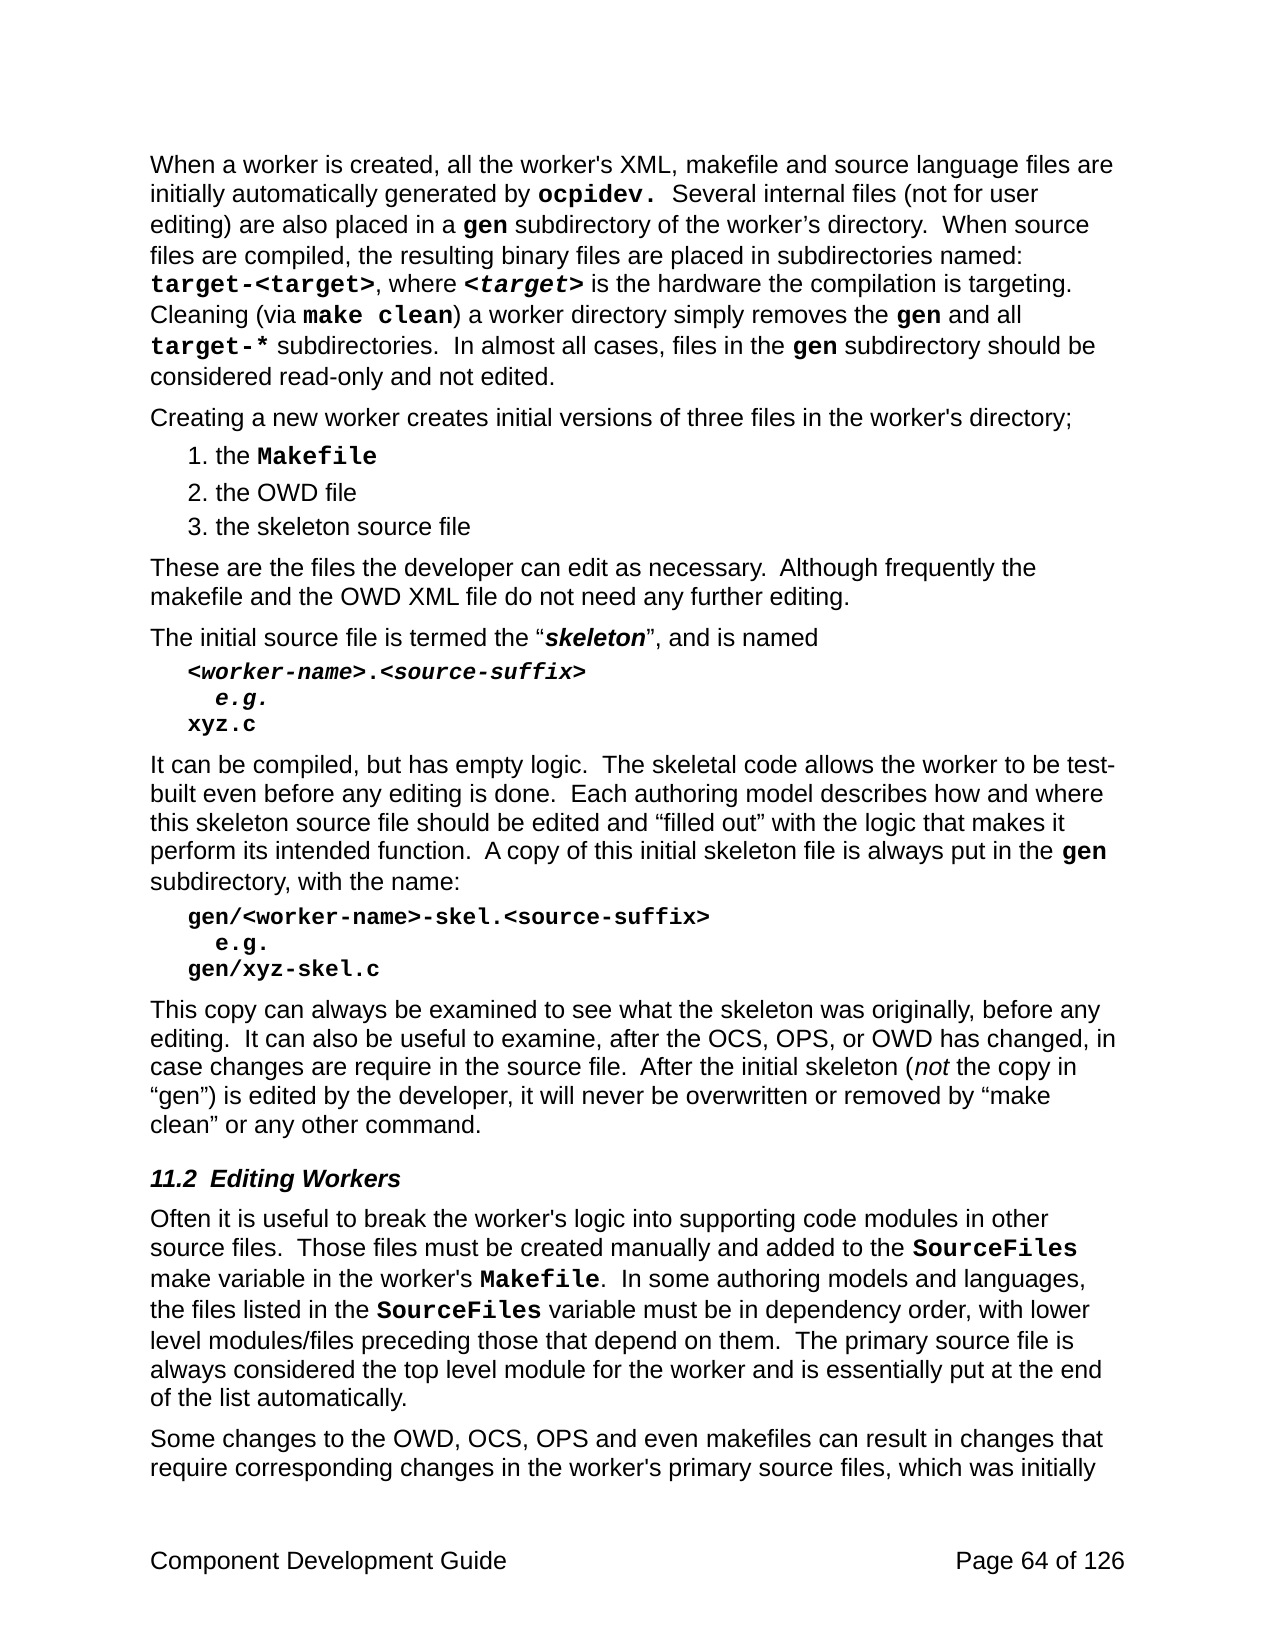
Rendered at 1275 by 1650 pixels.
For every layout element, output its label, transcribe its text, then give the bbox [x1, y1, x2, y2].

text Often it is useful to break the worker's logic into supporting code modules in other source files. Those files must be created manually and added to the SourceFiles make variable in the worker's Makefile. In some authoring models and languages, the files listed in the SourceFiles variable must be in dependency order, with lower level modules/files preceding those that depend on them. The primary source file is always considered the top level module for the worker and is essentially put at the end of the list automatically. [150, 1204, 1125, 1412]
text gen/<worker-name>-skel.<source-suffix> e.g. gen/xyz-skel.c [187, 905, 1125, 983]
text These are the files the developer can edit as necessary. Although frequently the makefile and the OWD XML file do not need any further editing. [150, 553, 1125, 611]
subtitle Editing Workers [150, 1163, 1125, 1192]
text This copy can always be examined to see what the skeleton was originally, before any editing. It can also be useful to examine, after the OCS, OPS, or OWD has changed, in case changes are require in the source file. After the initial skeleton (not the copy in “gen”) is edited by the developer, it will never be overwritten or removed by “make clean” or any other command. [150, 995, 1125, 1138]
list the Makefile [187, 441, 1050, 472]
list the OWD file [187, 478, 1050, 506]
text The initial source file is termed the “skeleton”, and is named [150, 623, 1125, 651]
text Creating a new worker creates initial versions of three files in the worker's directory; [150, 403, 1125, 432]
text <worker-name>.<source-suffix> e.g. xyz.c [187, 660, 1125, 738]
text When a worker is created, all the worker's XML, makefile and source language files are initially automatically generated by ocpidev. Several internal files (not for user editing) are also placed in a gen subdirectory of the worker’s directory. When source files are compiled, the resulting binary files are placed in subdirectories named: target-<target>, where <target> is the hardware the compilation is targeting. Cleaning (via make clean) a worker directory simply removes the gen and all target-* subdirectories. In almost all cases, files in the gen subdirectory should be considered read-only and not edited. [150, 150, 1125, 391]
text It can be compiled, but has empty logic. The skeletal code allows the worker to be test-built even before any editing is done. Each authoring model describes how and where this skeleton source file should be edited and “filled out” with the logic that makes it perform its intended function. A copy of this initial skeleton file is always put in the gen subdirectory, with the name: [150, 750, 1125, 896]
text Some changes to the OWD, OCS, OPS and even makefiles can result in changes that require corresponding changes in the worker's primary source files, which was initially [150, 1424, 1125, 1482]
list the skeleton source file [187, 512, 1050, 541]
